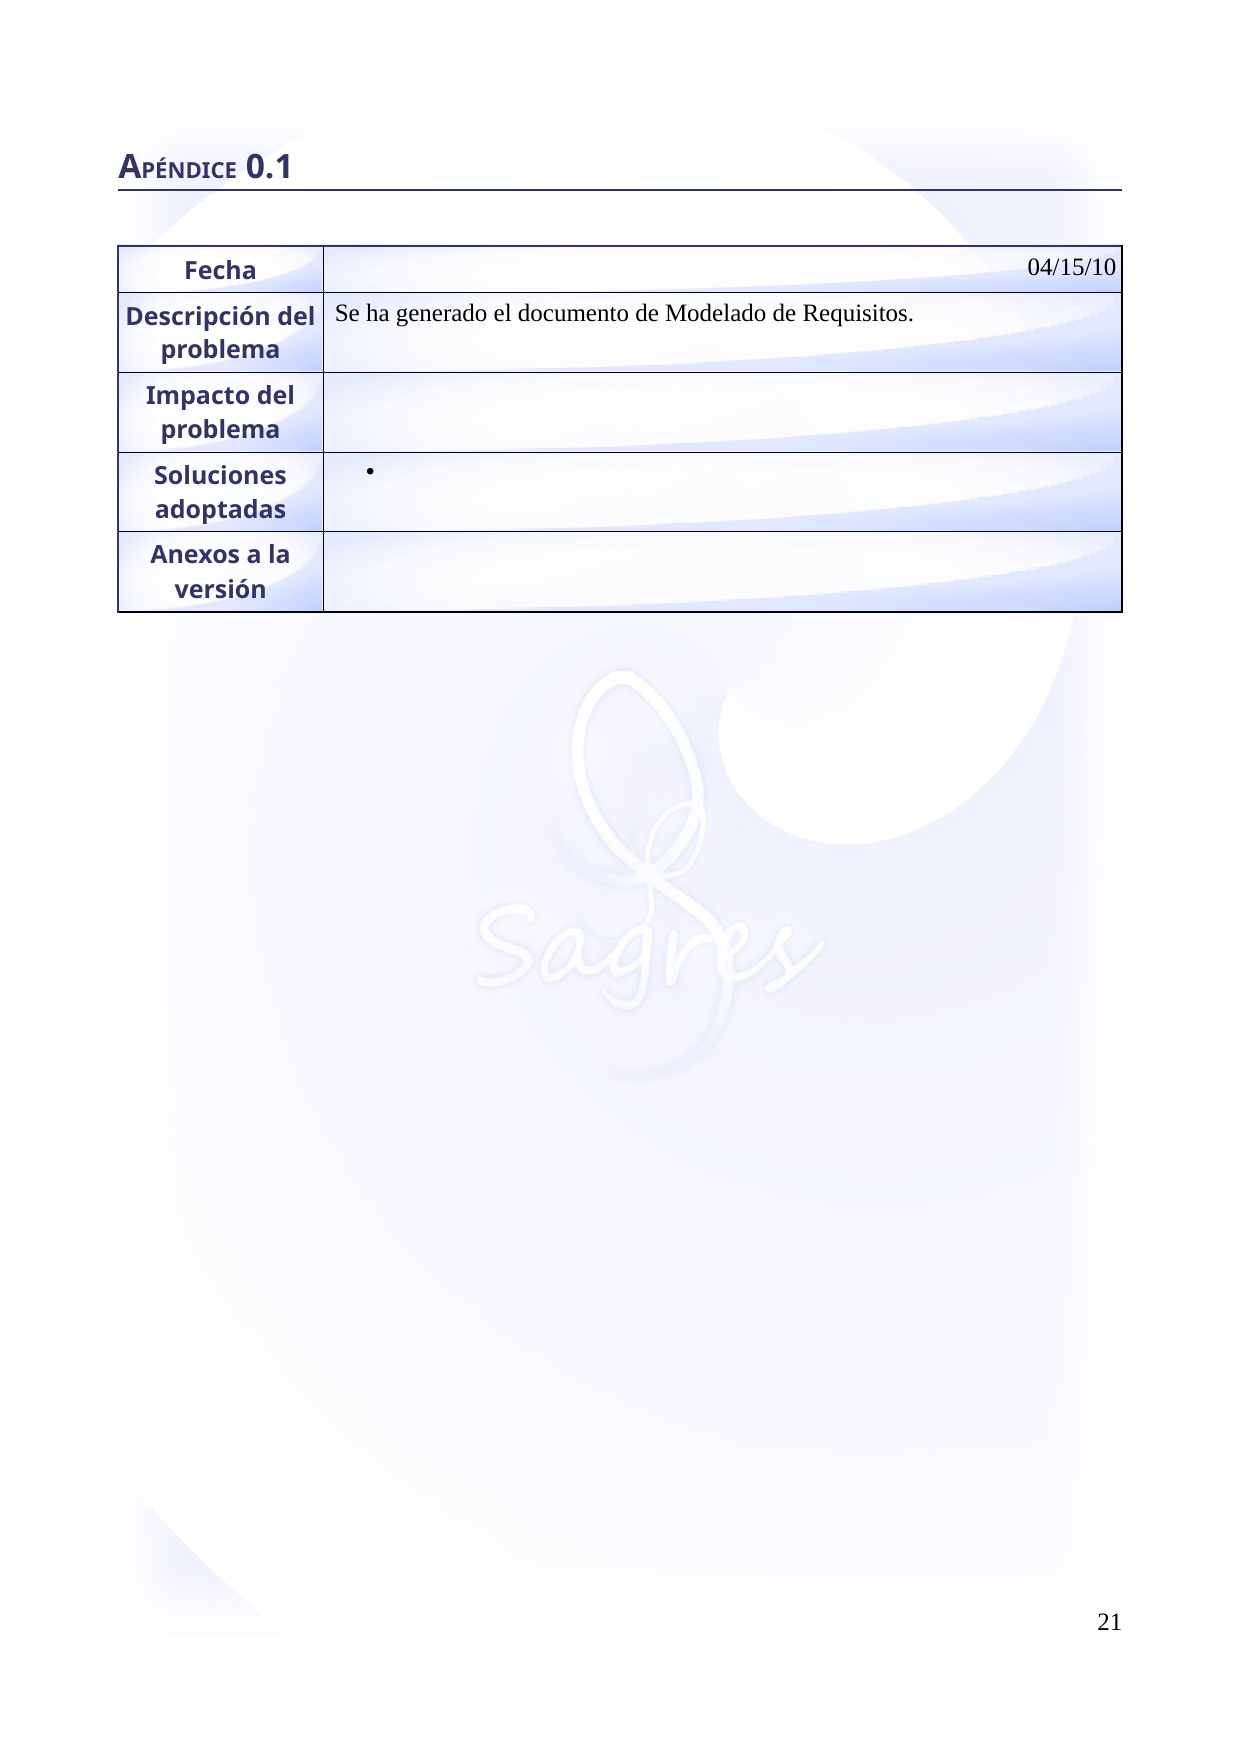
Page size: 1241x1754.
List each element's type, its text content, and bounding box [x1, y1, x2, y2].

table_header 15/04/10 [324, 247, 1121, 292]
picture [118, 613, 1122, 1636]
subtitle Apéndice 0.1 [118, 143, 1122, 189]
table_cell [324, 532, 1121, 611]
table_cell Soluciones adoptadas [119, 453, 323, 531]
table_cell Descripción del problema [119, 293, 323, 372]
picture [118, 191, 1122, 245]
table_cell [324, 453, 1121, 531]
table_header Fecha [119, 247, 323, 292]
table_cell Impacto del problema [119, 373, 323, 452]
table_cell Se ha generado el documento de Modelado de Requisitos. [324, 293, 1121, 372]
table_cell [324, 373, 1121, 452]
table_cell Anexos a la versión [119, 532, 323, 611]
picture [118, 118, 1122, 143]
